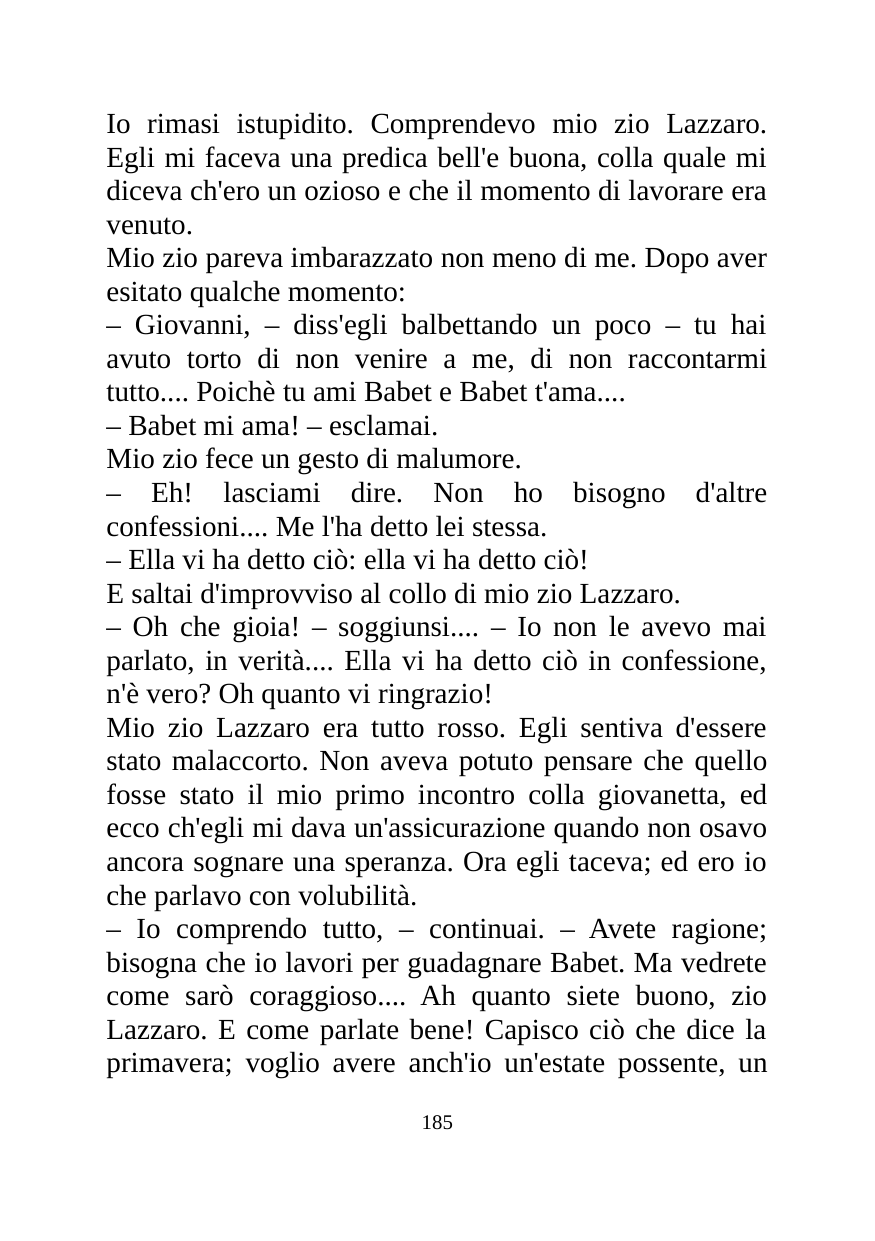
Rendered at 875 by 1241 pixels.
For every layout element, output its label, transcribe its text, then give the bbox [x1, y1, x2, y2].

text Mio zio fece un gesto di malumore. [106, 442, 768, 475]
text Io rimasi istupidito. Comprendevo mio zio Lazzaro. Egli mi faceva una predica bell'e buona, colla quale mi diceva ch'ero un ozioso e che il momento di lavorare era venuto. [106, 106, 768, 240]
text Mio zio Lazzaro era tutto rosso. Egli sentiva d'essere stato malaccorto. Non aveva potuto pensare che quello fosse stato il mio primo incontro colla giovanetta, ed ecco ch'egli mi dava un'assicurazione quando non osavo ancora sognare una speranza. Ora egli taceva; ed ero io che parlavo con volubilità. [106, 710, 768, 911]
text E saltai d'improvviso al collo di mio zio Lazzaro. [106, 576, 768, 609]
text – Babet mi ama! – esclamai. [106, 408, 768, 442]
text – Eh! lasciami dire. Non ho bisogno d'altre confessioni.... Me l'ha detto lei stessa. [106, 475, 768, 542]
text Mio zio pareva imbarazzato non meno di me. Dopo aver esitato qualche momento: [106, 240, 768, 307]
text – Io comprendo tutto, – continuai. – Avete ragione; bisogna che io lavori per guadagnare Babet. Ma vedrete come sarò coraggioso.... Ah quanto siete buono, zio Lazzaro. E come parlate bene! Capisco ciò che dice la primavera; voglio avere anch'io un'estate possente, un [106, 911, 768, 1079]
text – Ella vi ha detto ciò: ella vi ha detto ciò! [106, 542, 768, 576]
text – Oh che gioia! – soggiunsi.... – Io non le avevo mai parlato, in verità.... Ella vi ha detto ciò in confessione, n'è vero? Oh quanto vi ringrazio! [106, 609, 768, 710]
text – Giovanni, – diss'egli balbettando un poco – tu hai avuto torto di non venire a me, di non raccontarmi tutto.... Poichè tu ami Babet e Babet t'ama.... [106, 307, 768, 408]
